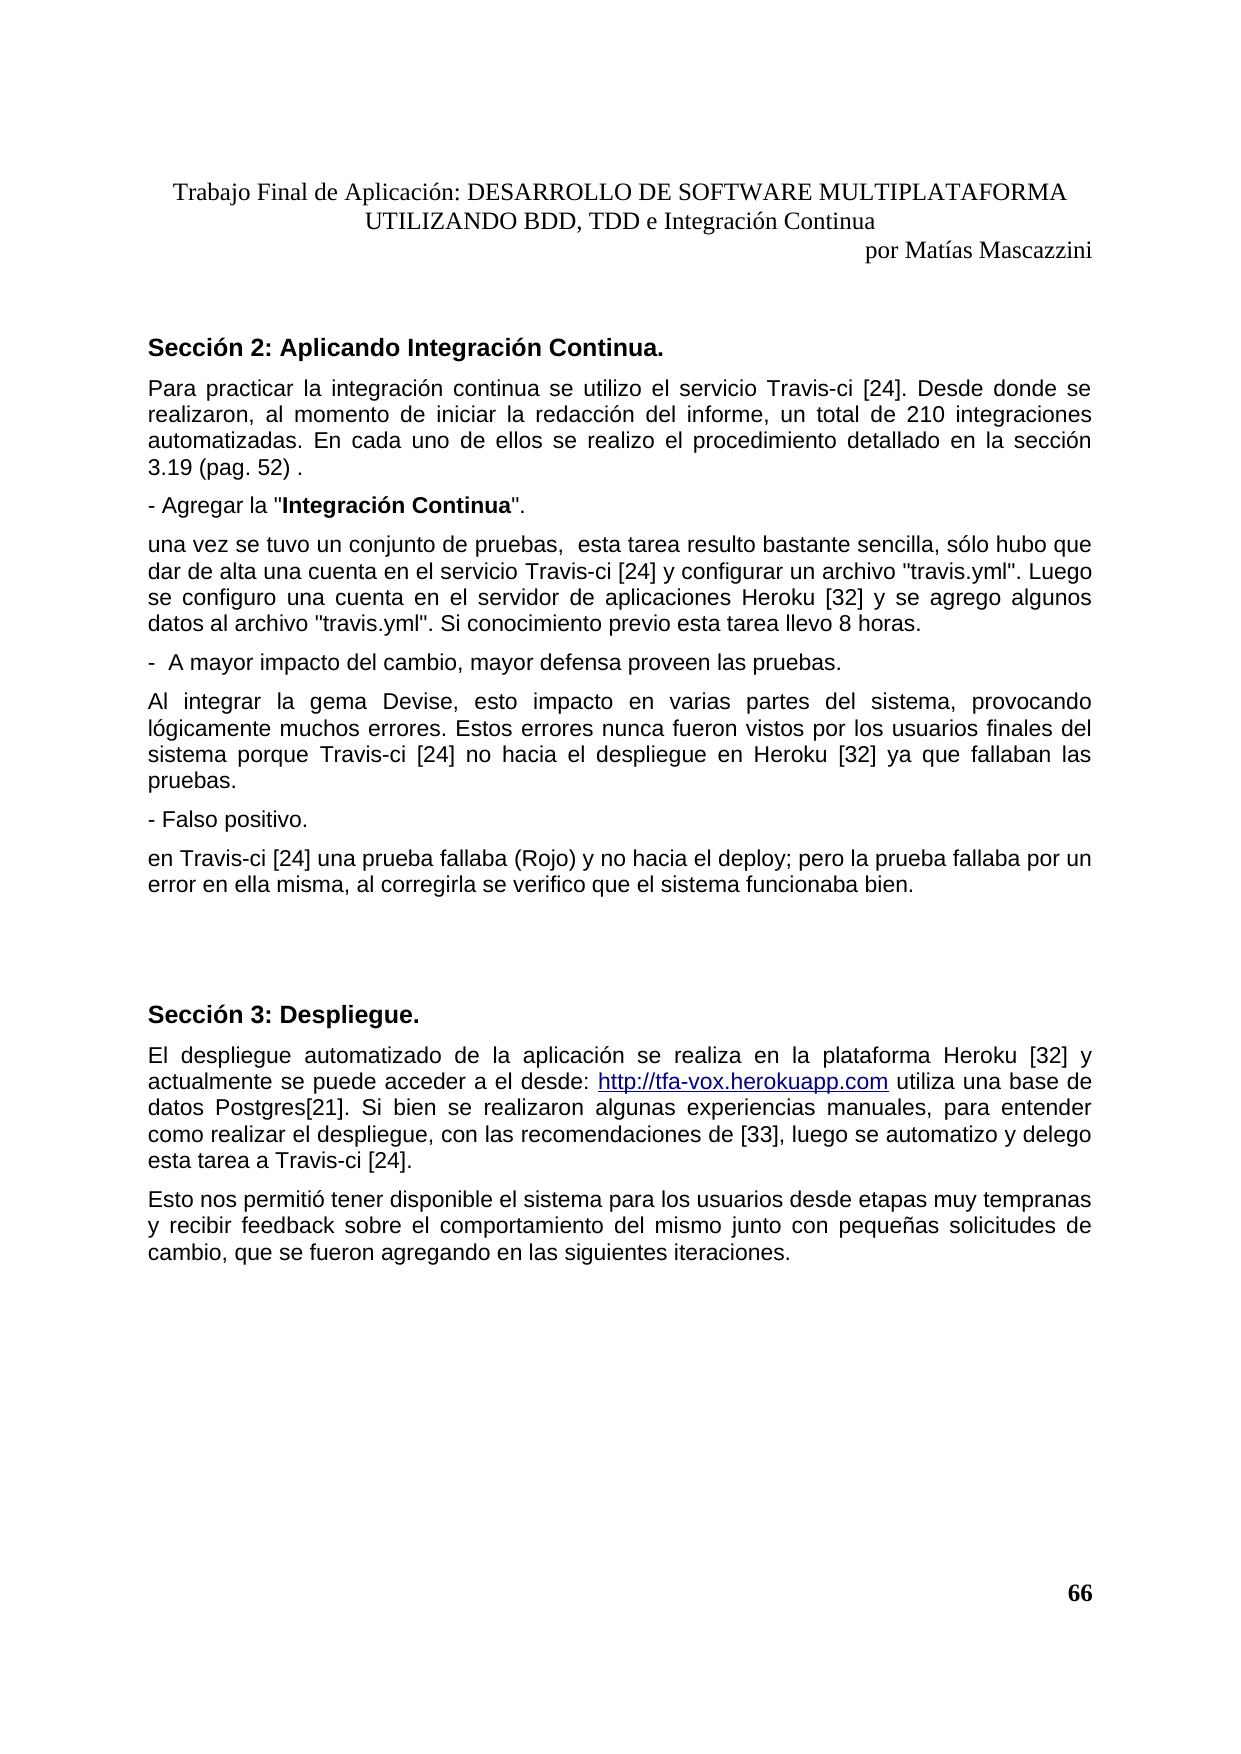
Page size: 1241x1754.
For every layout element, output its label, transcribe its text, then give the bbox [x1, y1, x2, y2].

text una vez se tuvo un conjunto de pruebas, esta tarea resulto bastante sencilla, sólo hubo que dar de alta una cuenta en el servicio Travis-ci [24] y configurar un archivo "travis.yml". Luego se configuro una cuenta en el servidor de aplicaciones Heroku [32] y se agrego algunos datos al archivo "travis.yml". Si conocimiento previo esta tarea llevo 8 horas. [148, 531, 1093, 637]
subtitle Sección 3: Despliegue. [148, 1000, 1093, 1029]
text en Travis-ci [24] una prueba fallaba (Rojo) y no hacia el deploy; pero la prueba fallaba por un error en ella misma, al corregirla se verifico que el sistema funcionaba bien. [148, 845, 1093, 898]
subtitle Sección 2: Aplicando Integración Continua. [148, 333, 1093, 362]
text El despliegue automatizado de la aplicación se realiza en la plataforma Heroku [32] y actualmente se puede acceder a el desde: http://tfa-vox.herokuapp.com utiliza una base de datos Postgres[21]. Si bien se realizaron algunas experiencias manuales, para entender como realizar el despliegue, con las recomendaciones de [33], luego se automatizo y delego esta tarea a Travis-ci [24]. [148, 1042, 1093, 1173]
text Esto nos permitió tener disponible el sistema para los usuarios desde etapas muy tempranas y recibir feedback sobre el comportamiento del mismo junto con pequeñas solicitudes de cambio, que se fueron agregando en las siguientes iteraciones. [148, 1186, 1093, 1265]
text Para practicar la integración continua se utilizo el servicio Travis-ci [24]. Desde donde se realizaron, al momento de iniciar la redacción del informe, un total de 210 integraciones automatizadas. En cada uno de ellos se realizo el procedimiento detallado en la sección 3.19 (pag. 52) . [148, 374, 1093, 480]
text - Falso positivo. [148, 806, 1093, 832]
text - A mayor impacto del cambio, mayor defensa proveen las pruebas. [148, 649, 1093, 676]
text Al integrar la gema Devise, esto impacto en varias partes del sistema, provocando lógicamente muchos errores. Estos errores nunca fueron vistos por los usuarios finales del sistema porque Travis-ci [24] no hacia el despliegue en Heroku [32] ya que fallaban las pruebas. [148, 688, 1093, 793]
text - Agregar la "Integración Continua". [148, 492, 1093, 519]
